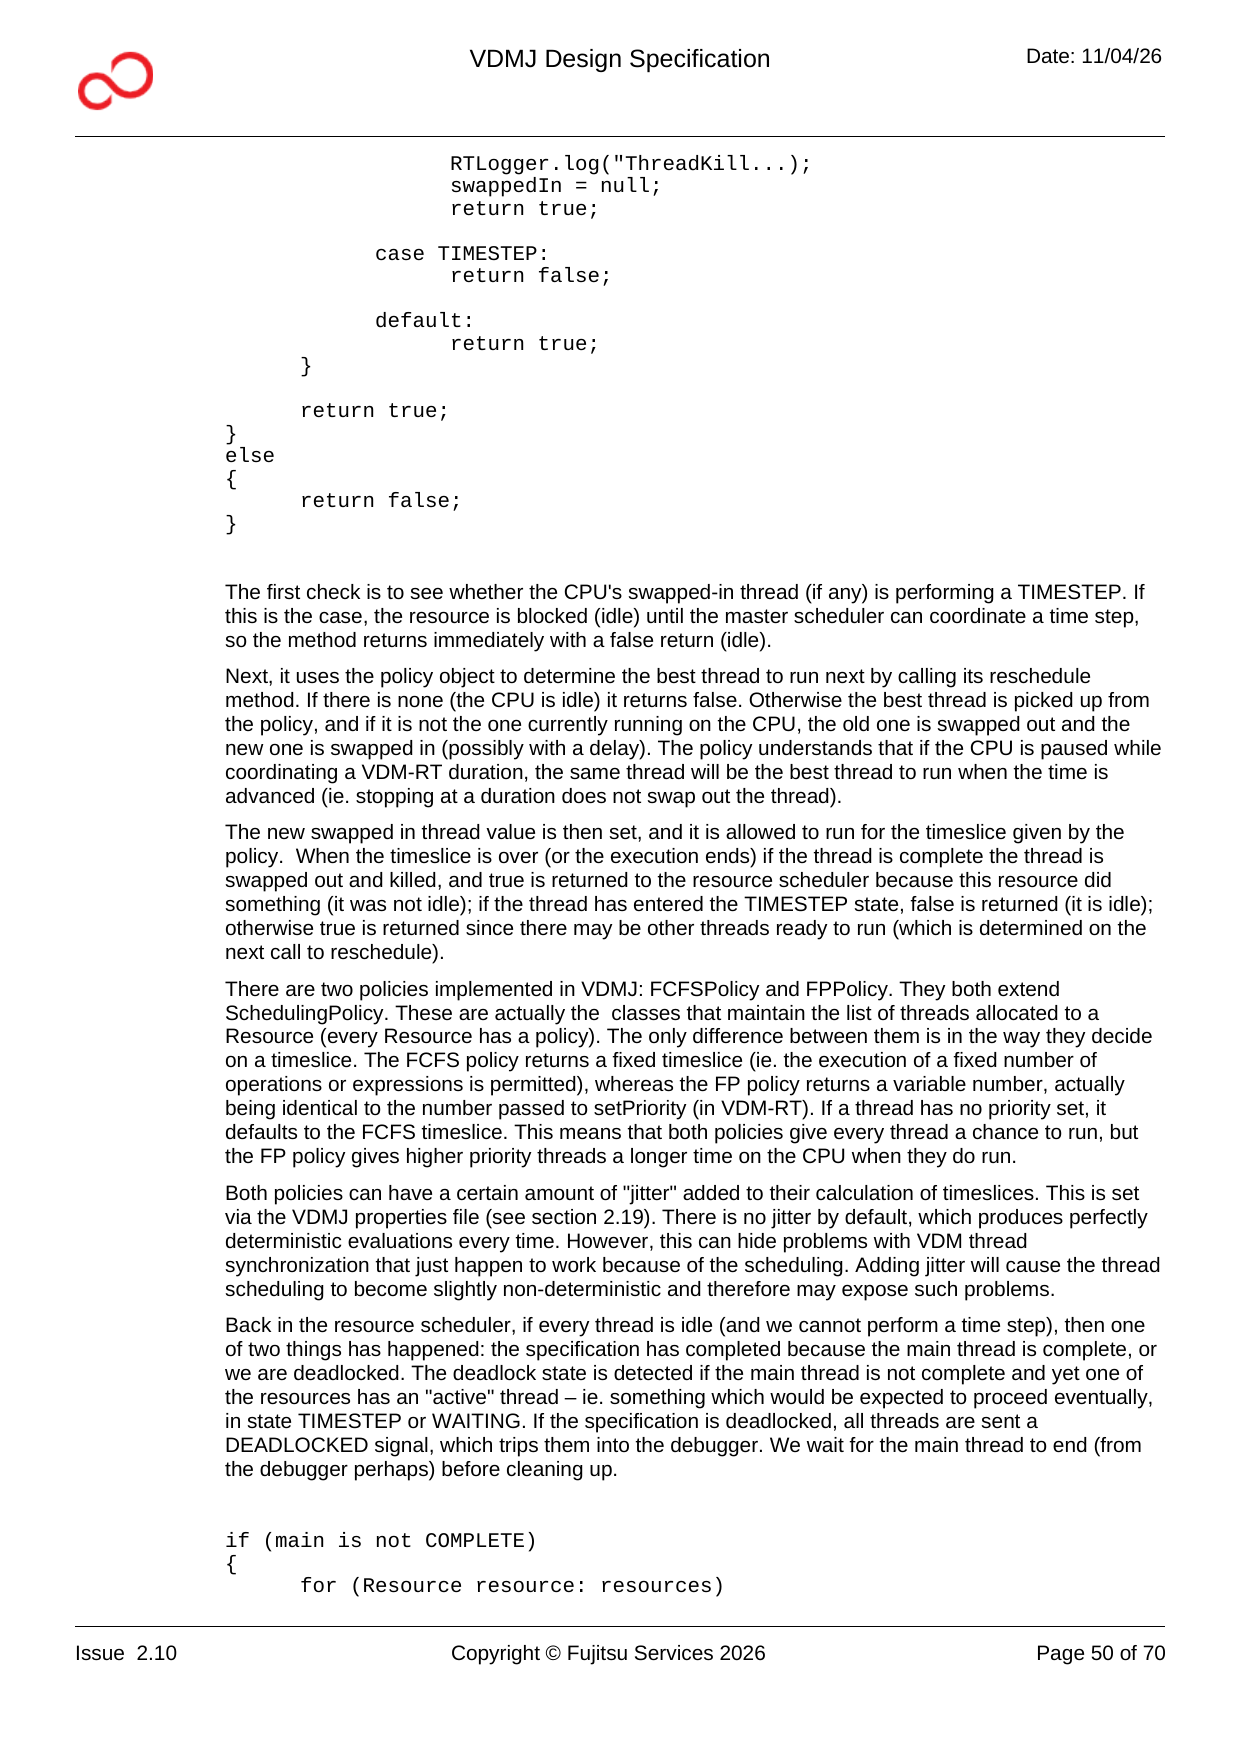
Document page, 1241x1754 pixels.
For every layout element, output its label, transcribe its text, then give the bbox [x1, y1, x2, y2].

text } [225, 422, 1165, 445]
text return false; [225, 265, 1165, 287]
text case TIMESTEP: [225, 242, 1165, 265]
picture [78, 44, 153, 120]
text default: [225, 310, 1165, 332]
text There are two policies implemented in VDMJ: FCFSPolicy and FPPolicy. They both extend SchedulingPolicy. These are actually the classes that maintain the list of threads allocated to a Resource (every Resource has a policy). The only difference between them is in the way they decide on a timeslice. The FCFS policy returns a fixed timeslice (ie. the execution of a fixed number of operations or expressions is permitted), whereas the FP policy returns a variable number, actually being identical to the number passed to setPriority (in VDM-RT). If a thread has no priority set, it defaults to the FCFS timeslice. This means that both policies give every thread a chance to run, but the FP policy gives higher priority threads a longer time on the CPU when they do run. [225, 977, 1165, 1168]
text Next, it uses the policy object to determine the best thread to run next by calling its reschedule method. If there is none (the CPU is idle) it returns false. Otherwise the best thread is picked up from the policy, and if it is not the one currently running on the CPU, the old one is swapped out and the new one is swapped in (possibly with a delay). The policy understands that if the CPU is paused while coordinating a VDM-RT duration, the same thread will be the best thread to run when the time is advanced (ie. stopping at a duration does not swap out the thread). [225, 664, 1165, 808]
text if (main is not COMPLETE) [225, 1530, 1165, 1552]
text } [225, 512, 1165, 535]
text Back in the resource scheduler, if every thread is idle (and we cannot perform a time step), then one of two things has happened: the specification has completed because the main thread is complete, or we are deadlocked. The deadlock state is detected if the main thread is not complete and yet one of the resources has an "active" thread – ie. something which would be expected to proceed eventually, in state TIMESTEP or WAITING. If the specification is deadlocked, all threads are sent a DEADLOCKED signal, which trips them into the debugger. We wait for the main thread to end (from the debugger perhaps) before cleaning up. [225, 1313, 1165, 1481]
text for (Resource resource: resources) [225, 1575, 1165, 1597]
text return true; [225, 197, 1165, 220]
text swappedIn = null; [225, 175, 1165, 197]
text } [225, 355, 1165, 377]
text Both policies can have a certain amount of "jitter" added to their calculation of timeslices. This is set via the VDMJ properties file (see section 2.19). There is no jitter by default, which produces perfectly deterministic evaluations every time. However, this can hide problems with VDM thread synchronization that just happen to work because of the scheduling. Adding jitter will cause the thread scheduling to become slightly non-deterministic and therefore may expose such problems. [225, 1181, 1165, 1301]
text return true; [225, 332, 1165, 355]
text The new swapped in thread value is then set, and it is allowed to run for the timeslice given by the policy. When the timeslice is over (or the execution ends) if the thread is complete the thread is swapped out and killed, and true is returned to the resource scheduler because this resource did something (it was not idle); if the thread has entered the TIMESTEP state, false is returned (it is idle); otherwise true is returned since there may be other threads ready to run (which is determined on the next call to reschedule). [225, 821, 1165, 964]
text { [225, 1552, 1165, 1575]
text { [225, 467, 1165, 490]
text RTLogger.log("ThreadKill...); [225, 152, 1165, 175]
text else [225, 445, 1165, 467]
text return false; [225, 490, 1165, 512]
text return true; [225, 400, 1165, 422]
text The first check is to see whether the CPU's swapped-in thread (if any) is performing a TIMESTEP. If this is the case, the resource is blocked (idle) until the master scheduler can coordinate a time step, so the method returns immediately with a false return (idle). [225, 580, 1165, 652]
